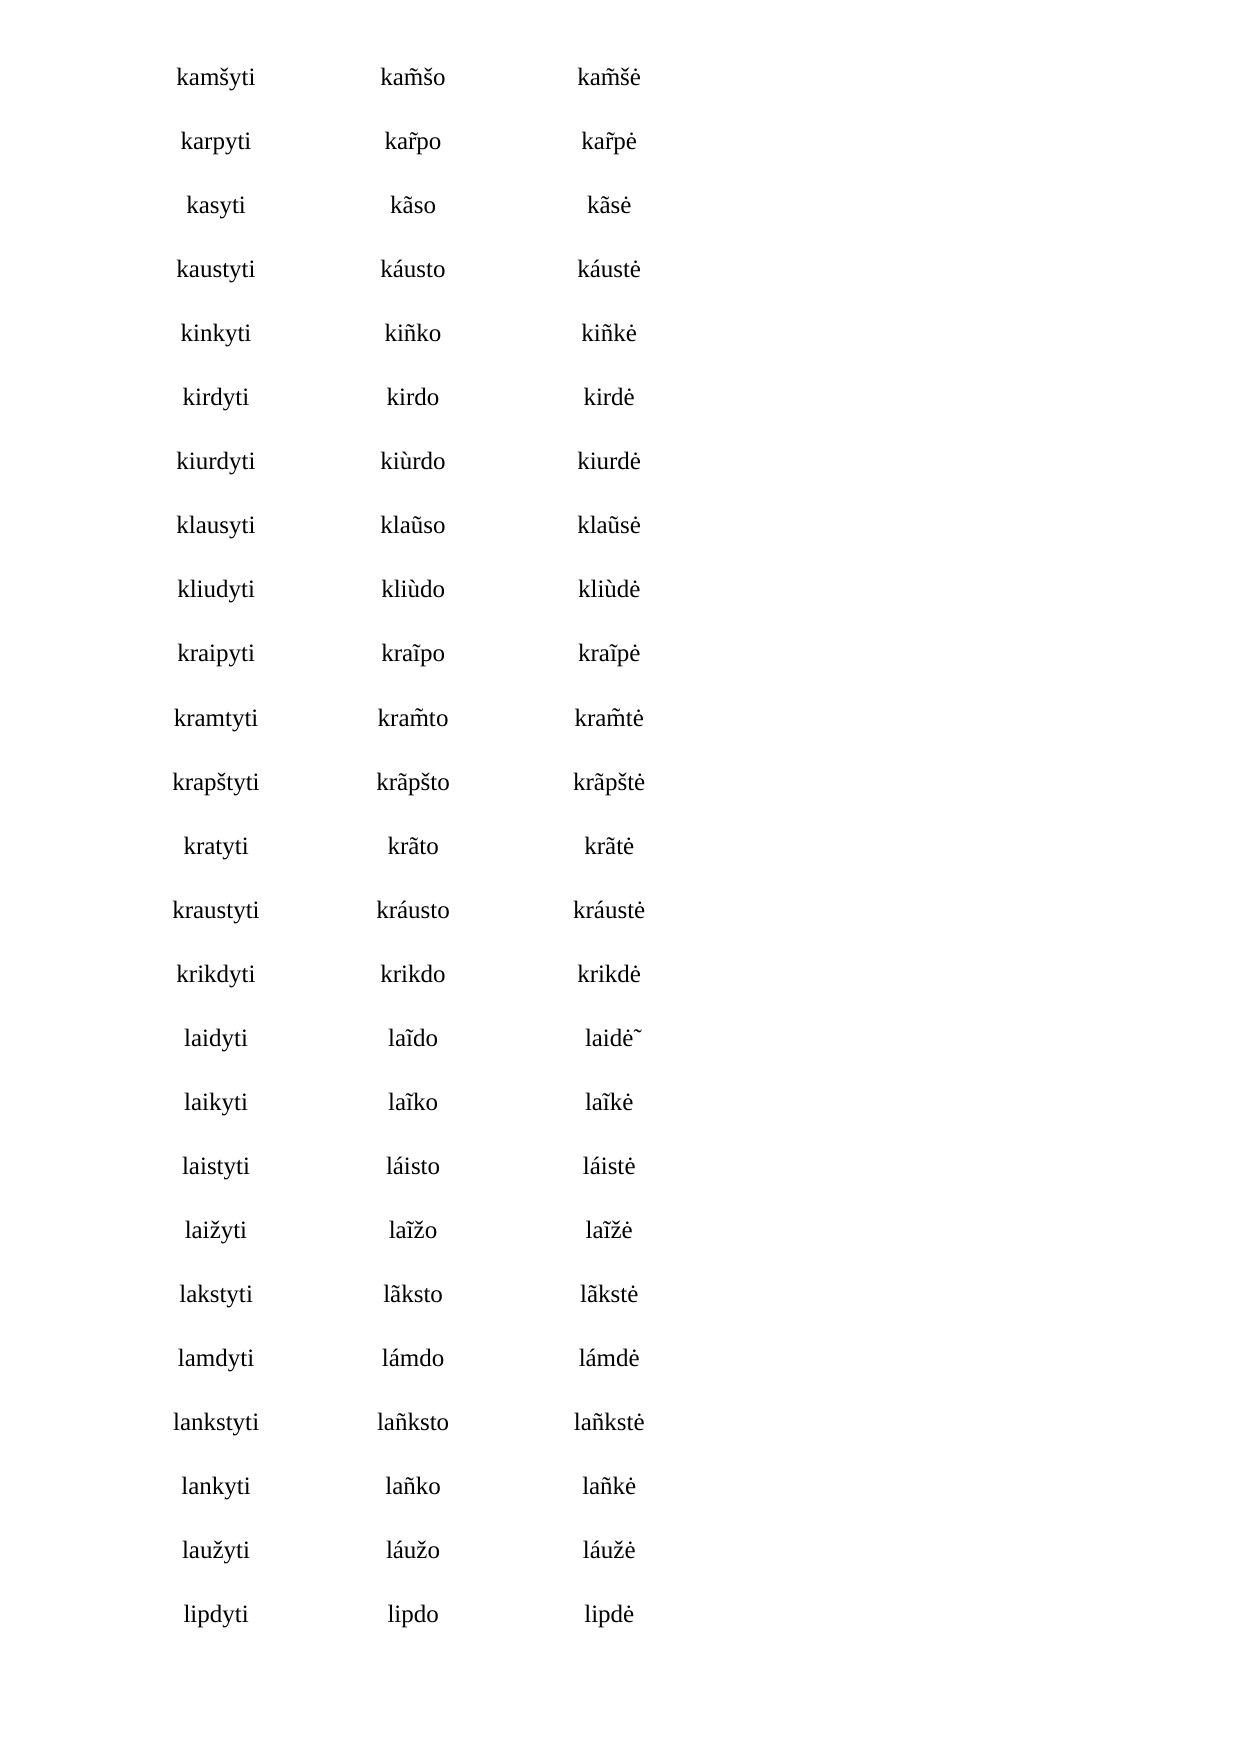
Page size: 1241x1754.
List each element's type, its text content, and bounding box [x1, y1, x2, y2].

table_cell lámdo [314, 1340, 512, 1404]
table_cell laĩdo [314, 1020, 512, 1084]
table_cell kam̃šo [314, 59, 512, 123]
table_cell lámdė [512, 1340, 712, 1404]
table_cell [712, 379, 1120, 443]
table_cell [712, 828, 1120, 892]
table_cell krikdo [314, 956, 512, 1020]
table_cell krãto [314, 828, 512, 892]
table_cell [712, 123, 1120, 187]
table_cell kar̃pė [512, 123, 712, 187]
table_cell kliùdo [314, 572, 512, 636]
table_cell kirdo [314, 379, 512, 443]
table_cell kliudyti [118, 572, 313, 636]
table_cell kraĩpė [512, 636, 712, 700]
table_cell krãtė [512, 828, 712, 892]
table_cell lañksto [314, 1404, 512, 1468]
table_cell lañko [314, 1469, 512, 1532]
table_cell laĩžė [512, 1212, 712, 1276]
table_cell kasyti [118, 187, 313, 251]
table_cell kiñko [314, 315, 512, 379]
table_cell [712, 59, 1120, 123]
table_cell [712, 315, 1120, 379]
table_cell [712, 1597, 1120, 1661]
table_cell lãksto [314, 1276, 512, 1340]
table_cell krapštyti [118, 764, 313, 828]
table_cell káustė [512, 251, 712, 315]
table_cell laistyti [118, 1148, 313, 1212]
table_cell kraustyti [118, 892, 313, 956]
table_cell kãso [314, 187, 512, 251]
table_cell kraĩpo [314, 636, 512, 700]
table_cell láisto [314, 1148, 512, 1212]
table_cell kar̃po [314, 123, 512, 187]
table_cell [712, 636, 1120, 700]
table_cell klaũso [314, 508, 512, 572]
table_cell láužė [512, 1533, 712, 1597]
table_cell kinkyti [118, 315, 313, 379]
table_cell kiurdyti [118, 444, 313, 507]
table_cell lakstyti [118, 1276, 313, 1340]
table_cell kiñkė [512, 315, 712, 379]
table_cell kraipyti [118, 636, 313, 700]
table_cell laižyti [118, 1212, 313, 1276]
table_cell kaustyti [118, 251, 313, 315]
table_cell lãkstė [512, 1276, 712, 1340]
table_cell lankyti [118, 1469, 313, 1532]
table_cell [712, 892, 1120, 956]
table_cell kratyti [118, 828, 313, 892]
table_cell lamdyti [118, 1340, 313, 1404]
table_cell lipdo [314, 1597, 512, 1661]
table_cell laidyti [118, 1020, 313, 1084]
table_cell krãpštė [512, 764, 712, 828]
table_cell lankstyti [118, 1404, 313, 1468]
table_cell laĩkė [512, 1084, 712, 1148]
table_cell [712, 1212, 1120, 1276]
table_cell [712, 1148, 1120, 1212]
table_cell laĩžo [314, 1212, 512, 1276]
table_cell krikdyti [118, 956, 313, 1020]
table_cell kãsė [512, 187, 712, 251]
table_cell laužyti [118, 1533, 313, 1597]
table_cell káusto [314, 251, 512, 315]
table_cell [712, 508, 1120, 572]
table_cell [712, 700, 1120, 764]
table_cell lañkė [512, 1469, 712, 1532]
table_cell klausyti [118, 508, 313, 572]
table_cell kamšyti [118, 59, 313, 123]
table_cell [712, 1084, 1120, 1148]
table_cell kiùrdo [314, 444, 512, 507]
table_cell lañkstė [512, 1404, 712, 1468]
table_cell lipdyti [118, 1597, 313, 1661]
table_cell [712, 187, 1120, 251]
table_cell láužo [314, 1533, 512, 1597]
table_cell krikdė [512, 956, 712, 1020]
table_cell kram̃tė [512, 700, 712, 764]
table_cell [712, 1533, 1120, 1597]
table_cell kiurdė [512, 444, 712, 507]
table_cell kráusto [314, 892, 512, 956]
table_cell [712, 251, 1120, 315]
table_cell [712, 764, 1120, 828]
table_cell [712, 1020, 1120, 1084]
table_cell laidė̃ [512, 1020, 712, 1084]
table_cell klaũsė [512, 508, 712, 572]
table_cell laĩko [314, 1084, 512, 1148]
table_cell karpyti [118, 123, 313, 187]
table_cell [712, 572, 1120, 636]
table_cell [712, 444, 1120, 507]
table_cell láistė [512, 1148, 712, 1212]
table_cell [712, 1340, 1120, 1404]
table_cell kram̃to [314, 700, 512, 764]
table_cell kramtyti [118, 700, 313, 764]
table_cell kirdė [512, 379, 712, 443]
table_cell kam̃šė [512, 59, 712, 123]
table_cell krãpšto [314, 764, 512, 828]
table_cell kráustė [512, 892, 712, 956]
table_cell [712, 956, 1120, 1020]
table_cell kirdyti [118, 379, 313, 443]
table_cell laikyti [118, 1084, 313, 1148]
table_cell [712, 1469, 1120, 1532]
table_cell kliùdė [512, 572, 712, 636]
table_cell [712, 1276, 1120, 1340]
table_cell [712, 1404, 1120, 1468]
table_cell lipdė [512, 1597, 712, 1661]
